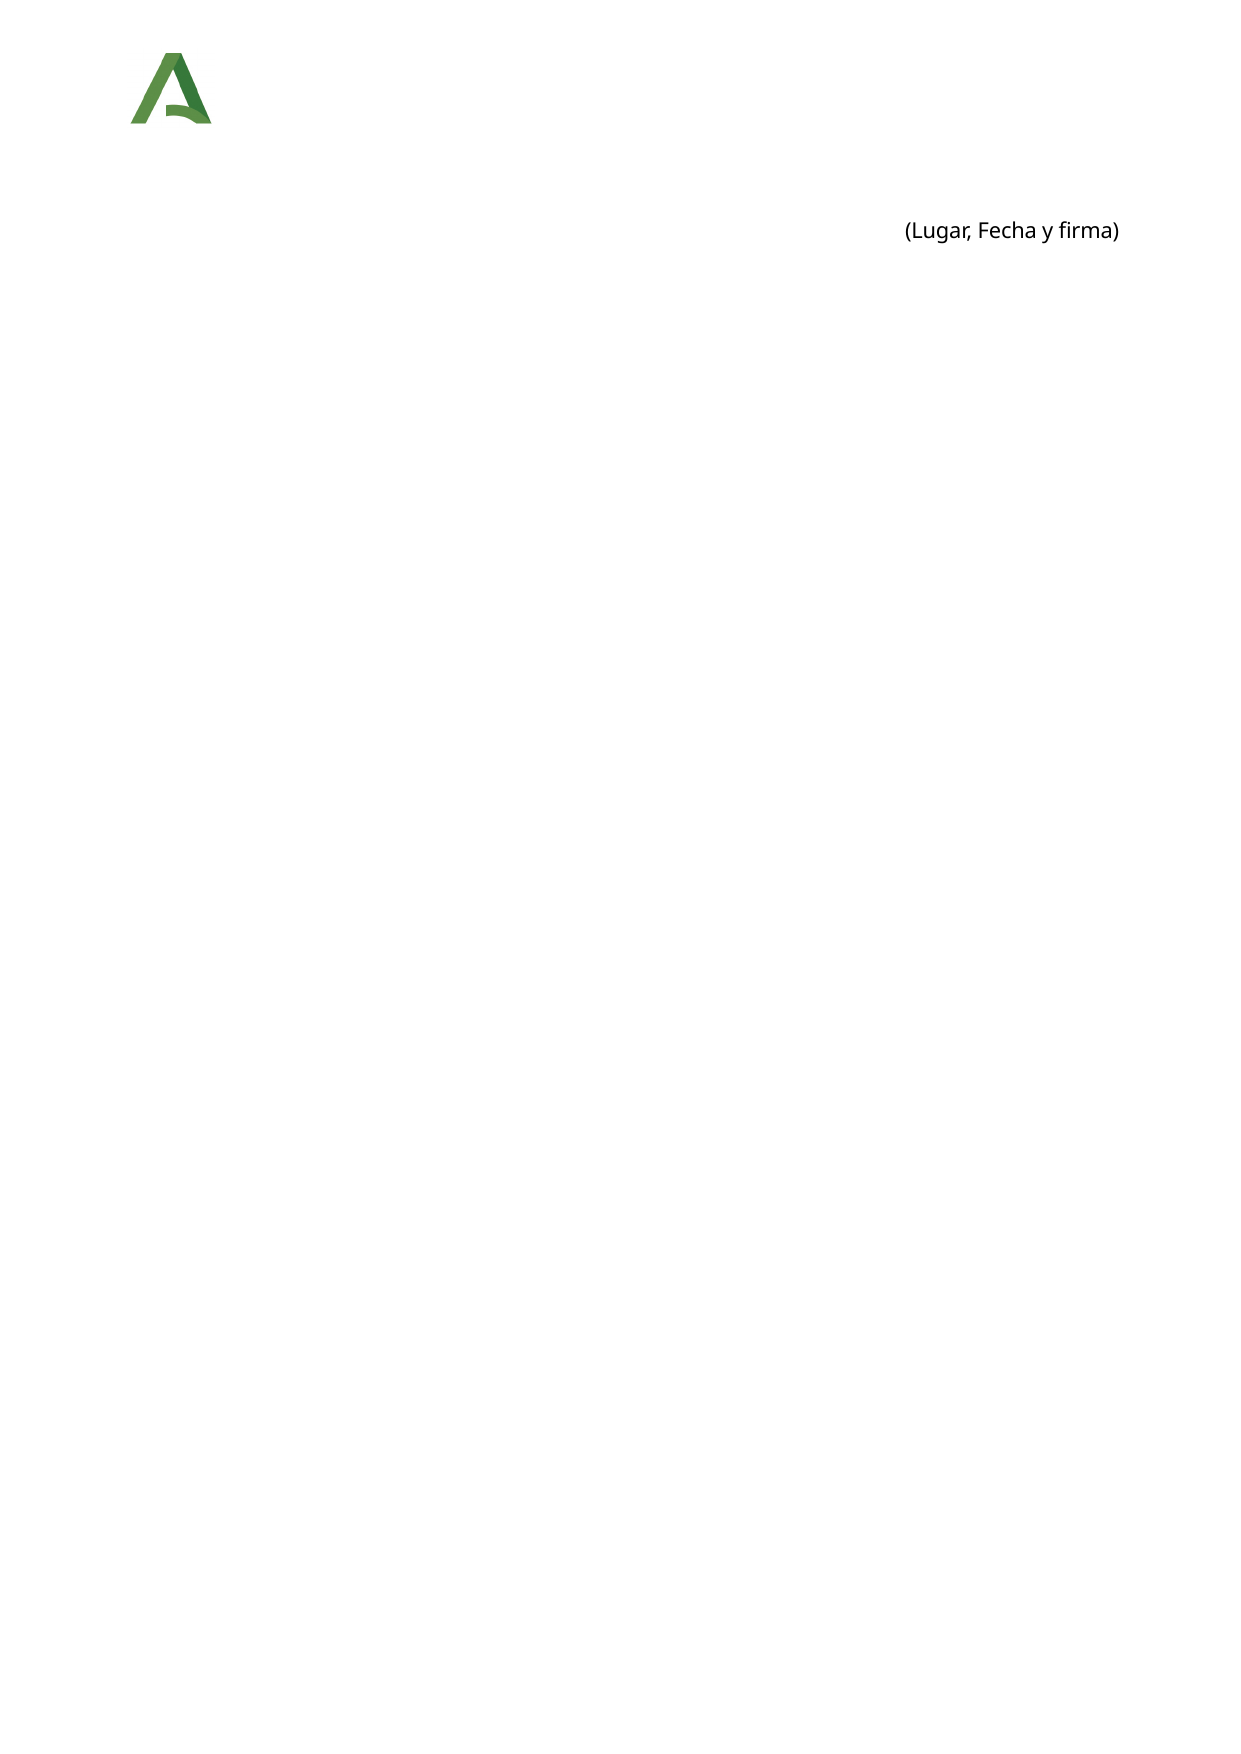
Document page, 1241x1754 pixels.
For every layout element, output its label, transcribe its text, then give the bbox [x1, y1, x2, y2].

text (Lugar, Fecha y firma) [118, 212, 1122, 245]
picture [127, 48, 216, 128]
